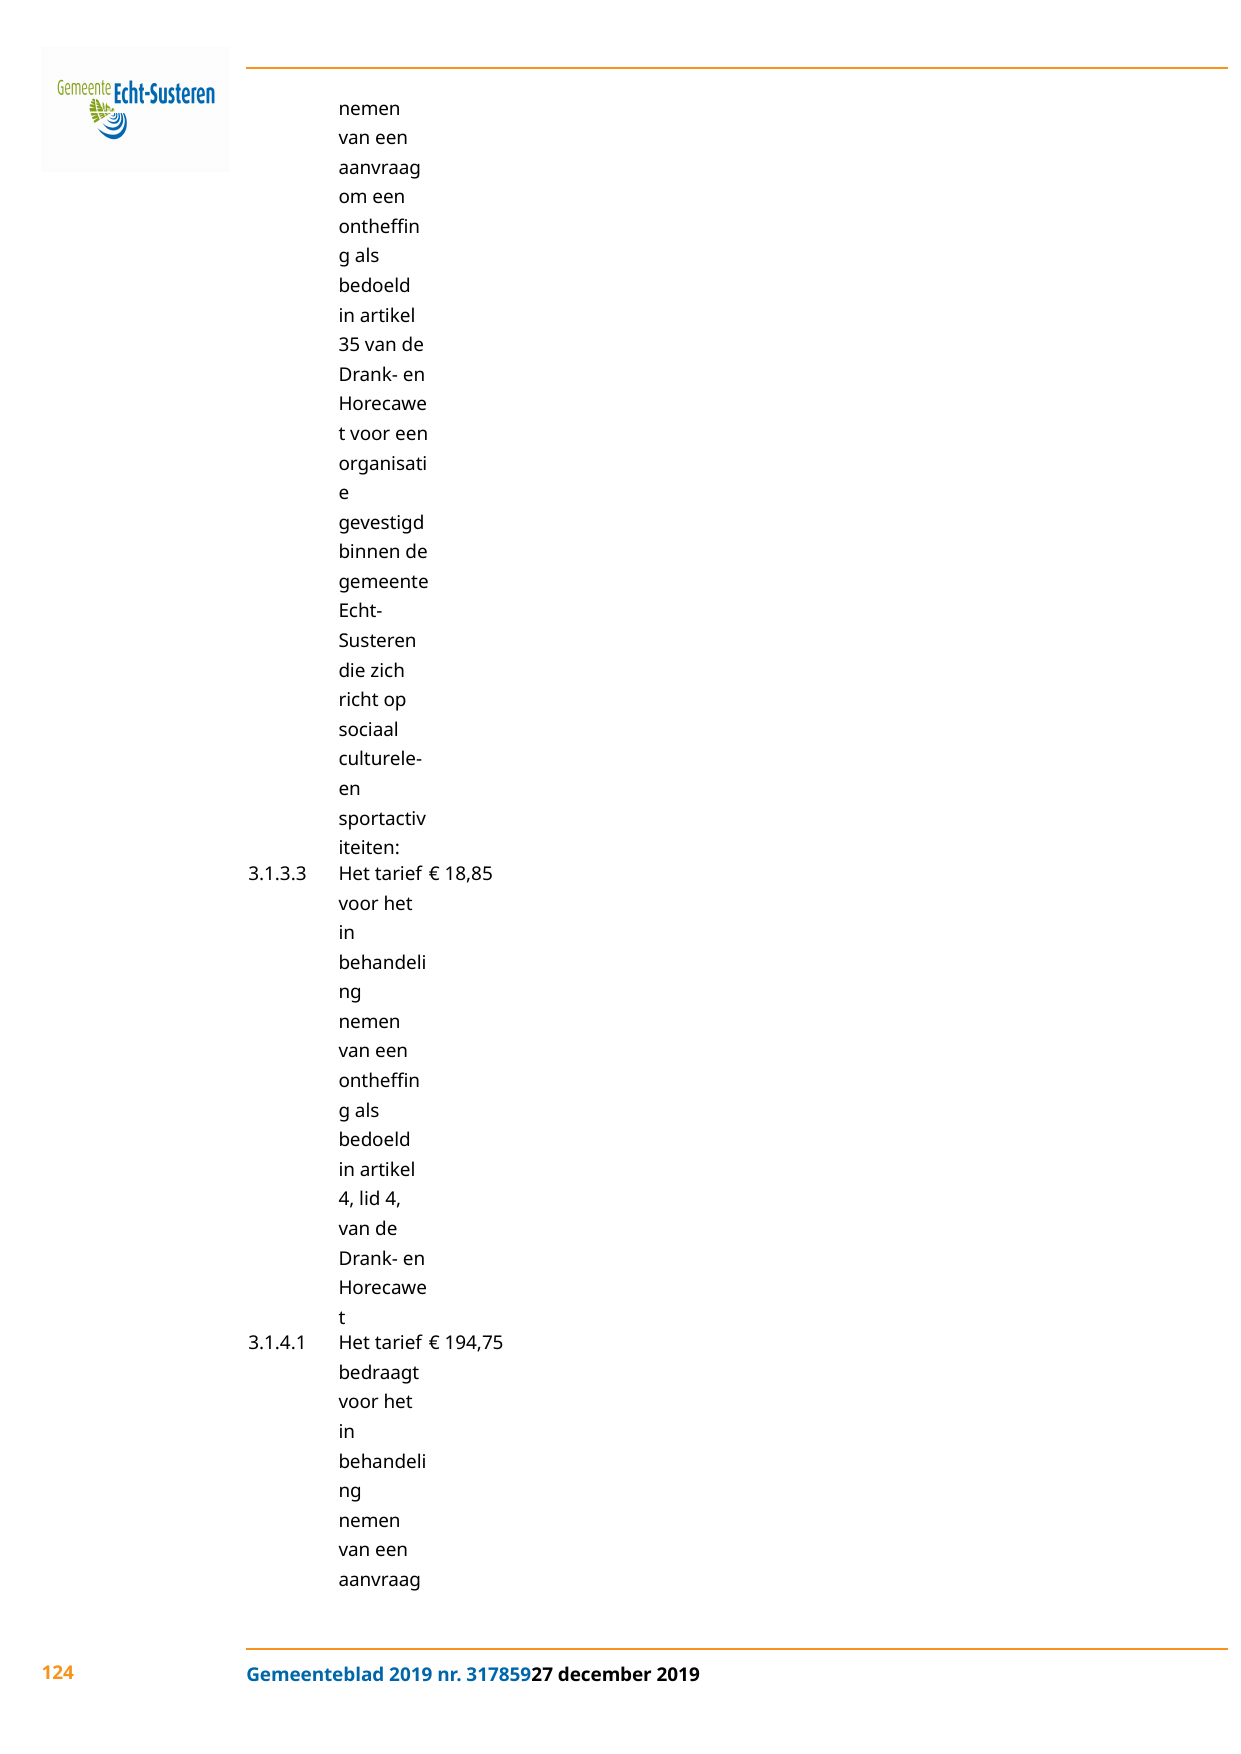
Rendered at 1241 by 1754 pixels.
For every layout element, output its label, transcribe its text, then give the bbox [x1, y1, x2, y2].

table_cell [519, 1330, 700, 1592]
table_cell [519, 860, 700, 1329]
table_cell [429, 95, 519, 860]
table_cell [519, 95, 700, 860]
table_cell Het tarief voor het in behandeling nemen van een ontheffing als bedoeld in artikel 4, lid 4, van de Drank- en Horecawet [338, 860, 429, 1329]
table_cell € 18,85 [429, 860, 519, 1329]
picture [41, 47, 231, 172]
table_cell 3.1.3.3 [248, 860, 338, 1329]
table_cell nemen van een aanvraag om een ontheffing als bedoeld in artikel 35 van de Drank- en Horecawet voor een organisatie gevestigd binnen de gemeente Echt-Susteren die zich richt op sociaal culturele- en sportactiviteiten: [338, 95, 429, 860]
table_cell [248, 95, 338, 860]
table_cell 3.1.4.1 [248, 1330, 338, 1592]
table_cell Het tarief bedraagt voor het in behandeling nemen van een aanvraag [338, 1330, 429, 1592]
table_cell € 194,75 [429, 1330, 519, 1592]
